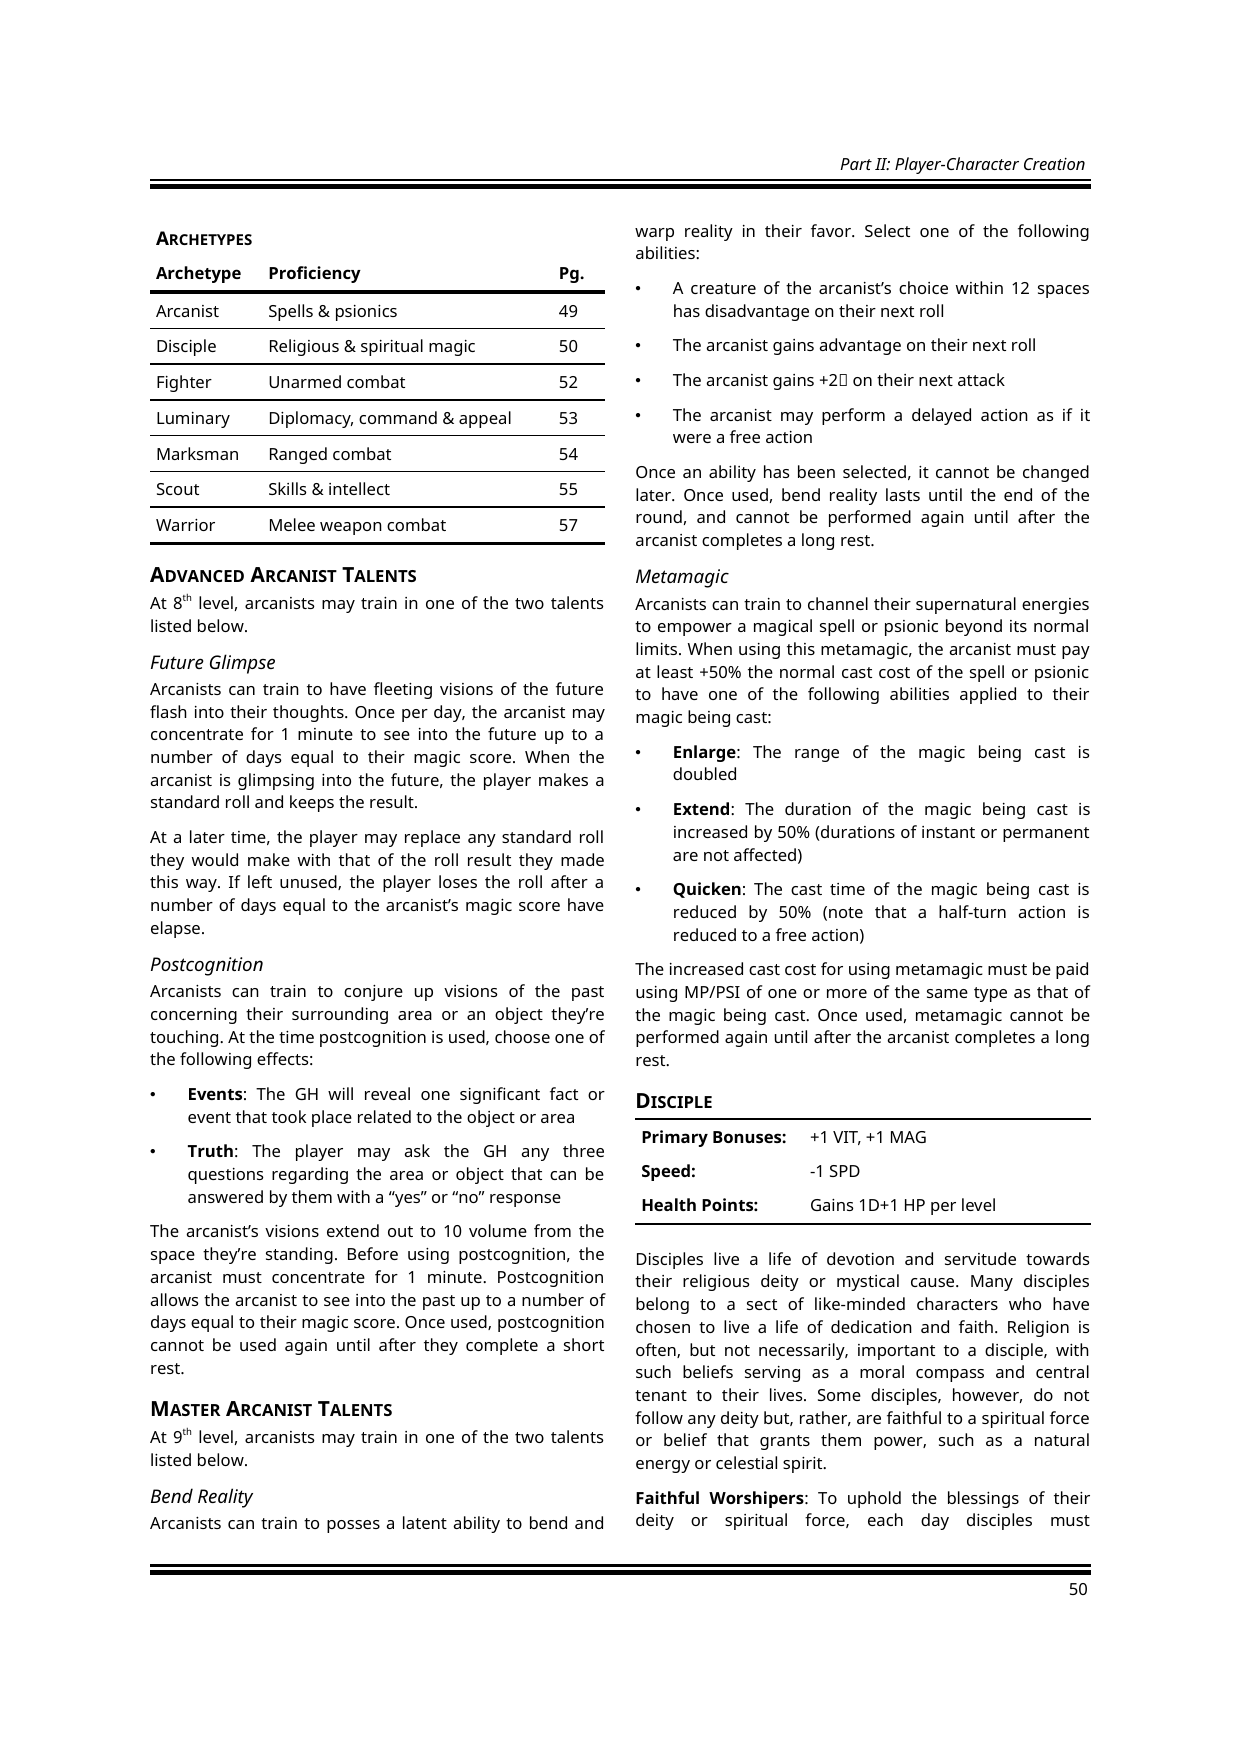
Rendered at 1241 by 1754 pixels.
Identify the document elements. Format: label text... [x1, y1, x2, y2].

text warp reality in their favor. Select one of the following abilities: [635, 219, 1091, 264]
list Enlarge: The range of the magic being cast is doubled [635, 740, 1091, 786]
table_cell Speed: [635, 1154, 804, 1188]
list The arcanist may perform a delayed action as if it were a free action [635, 403, 1091, 449]
text At a later time, the player may replace any standard roll they would make with that of the roll result they made this way. If left unused, the player loses the roll after a number of days equal to the arcanist’s magic score have elapse. [150, 826, 605, 939]
text The increased cast cost for using metamagic must be paid using MP/PSI of one or more of the same type as that of the magic being cast. Once used, metamagic cannot be performed again until after the arcanist completes a long rest. [635, 958, 1091, 1071]
text The arcanist’s visions extend out to 10 volume from the space they’re standing. Before using postcognition, the arcanist must concentrate for 1 minute. Postcognition allows the arcanist to see into the past up to a number of days equal to their magic score. Once used, postcognition cannot be used again until after they complete a short rest. [150, 1220, 605, 1379]
table_cell Luminary [150, 401, 262, 435]
text Faithful Worshipers: To uphold the blessings of their deity or spiritual force, each day disciples must [635, 1486, 1091, 1532]
list The arcanist gains +2 on their next attack [635, 369, 1091, 391]
table_cell Marksman [150, 436, 262, 471]
table_cell Fighter [150, 365, 262, 399]
table_cell -1 SPD [804, 1154, 1091, 1188]
list Events: The GH will reveal one significant fact or event that took place related to the object or area [150, 1083, 605, 1128]
table_cell Pg. [553, 256, 605, 290]
table_cell 43 [553, 508, 605, 542]
text Metamagic [635, 563, 1091, 589]
table_cell Religious & spiritual magic [263, 329, 553, 363]
text At 8th level, arcanists may train in one of the two talents listed below. [150, 592, 605, 637]
table_cell 37 [553, 329, 605, 363]
table_cell 42 [553, 472, 605, 506]
table_header Archetypes [150, 219, 605, 256]
table_cell Spells & psionics [263, 294, 553, 328]
text Bend Reality [150, 1483, 605, 1508]
list A creature of the arcanist’s choice within 12 spaces has disadvantage on their next roll [635, 277, 1091, 322]
table_cell Unarmed combat [263, 365, 553, 399]
text Arcanists can train to have fleeting visions of the future flash into their thoughts. Once per day, the arcanist may concentrate for 1 minute to see into the future up to a number of days equal to their magic score. When the arcanist is glimpsing into the future, the player makes a standard roll and keeps the result. [150, 677, 605, 814]
text Postcognition [150, 951, 605, 977]
text Arcanists can train to channel their supernatural energies to empower a magical spell or psionic beyond its normal limits. When using this metamagic, the arcanist must pay at least +50% the normal cast cost of the spell or psionic to have one of the following abilities applied to their magic being cast: [635, 592, 1091, 728]
list Quicken: The cast time of the magic being cast is reduced by 50% (note that a half-turn action is reduced to a free action) [635, 878, 1091, 946]
table_cell Diplomacy, command & appeal [263, 401, 553, 435]
table_cell Warrior [150, 508, 262, 542]
text Disciples live a life of devotion and servitude towards their religious deity or mystical cause. Many disciples belong to a sect of like-minded characters who have chosen to live a life of dedication and faith. Religion is often, but not necessarily, important to a disciple, with such beliefs serving as a moral compass and central tenant to their lives. Some disciples, however, do not follow any deity but, rather, are faithful to a spiritual force or belief that grants them power, such as a natural energy or celestial spirit. [635, 1225, 1091, 1474]
table_cell Proficiency [263, 256, 553, 290]
table_cell Health Points: [635, 1188, 804, 1222]
text Once an ability has been selected, it cannot be changed later. Once used, bend reality lasts until the end of the round, and cannot be performed again until after the arcanist completes a long rest. [635, 461, 1091, 552]
table_cell Archetype [150, 256, 262, 290]
table_cell 41 [553, 436, 605, 471]
table_cell Gains 1D+1 HP per level [804, 1188, 1091, 1222]
subtitle Disciple [635, 1086, 1091, 1115]
list The arcanist gains advantage on their next roll [635, 334, 1091, 357]
table_header Primary Bonuses: [635, 1120, 804, 1154]
table_cell 36 [553, 294, 605, 328]
text Arcanists can train to posses a latent ability to bend and [150, 1511, 605, 1534]
text Advanced Arcanist Talents [150, 560, 605, 588]
text Master Arcanist Talents [150, 1394, 605, 1422]
table_header +1 VIT, +1 MAG [804, 1120, 1091, 1154]
list Truth: The player may ask the GH any three questions regarding the area or object that can be answered by them with a “yes” or “no” response [150, 1140, 605, 1208]
list Extend: The duration of the magic being cast is increased by 50% (durations of instant or permanent are not affected) [635, 798, 1091, 866]
table_cell Scout [150, 472, 262, 506]
table_cell Disciple [150, 329, 262, 363]
table_cell Melee weapon combat [263, 508, 553, 542]
table_cell 39 [553, 365, 605, 399]
text At 9th level, arcanists may train in one of the two talents listed below. [150, 1426, 605, 1471]
text Future Glimpse [150, 649, 605, 674]
text Arcanists can train to conjure up visions of the past concerning their surrounding area or an object they’re touching. At the time postcognition is used, choose one of the following effects: [150, 980, 605, 1071]
table_cell Arcanist [150, 294, 262, 328]
table_cell Ranged combat [263, 436, 553, 471]
table_cell Skills & intellect [263, 472, 553, 506]
table_cell 40 [553, 401, 605, 435]
